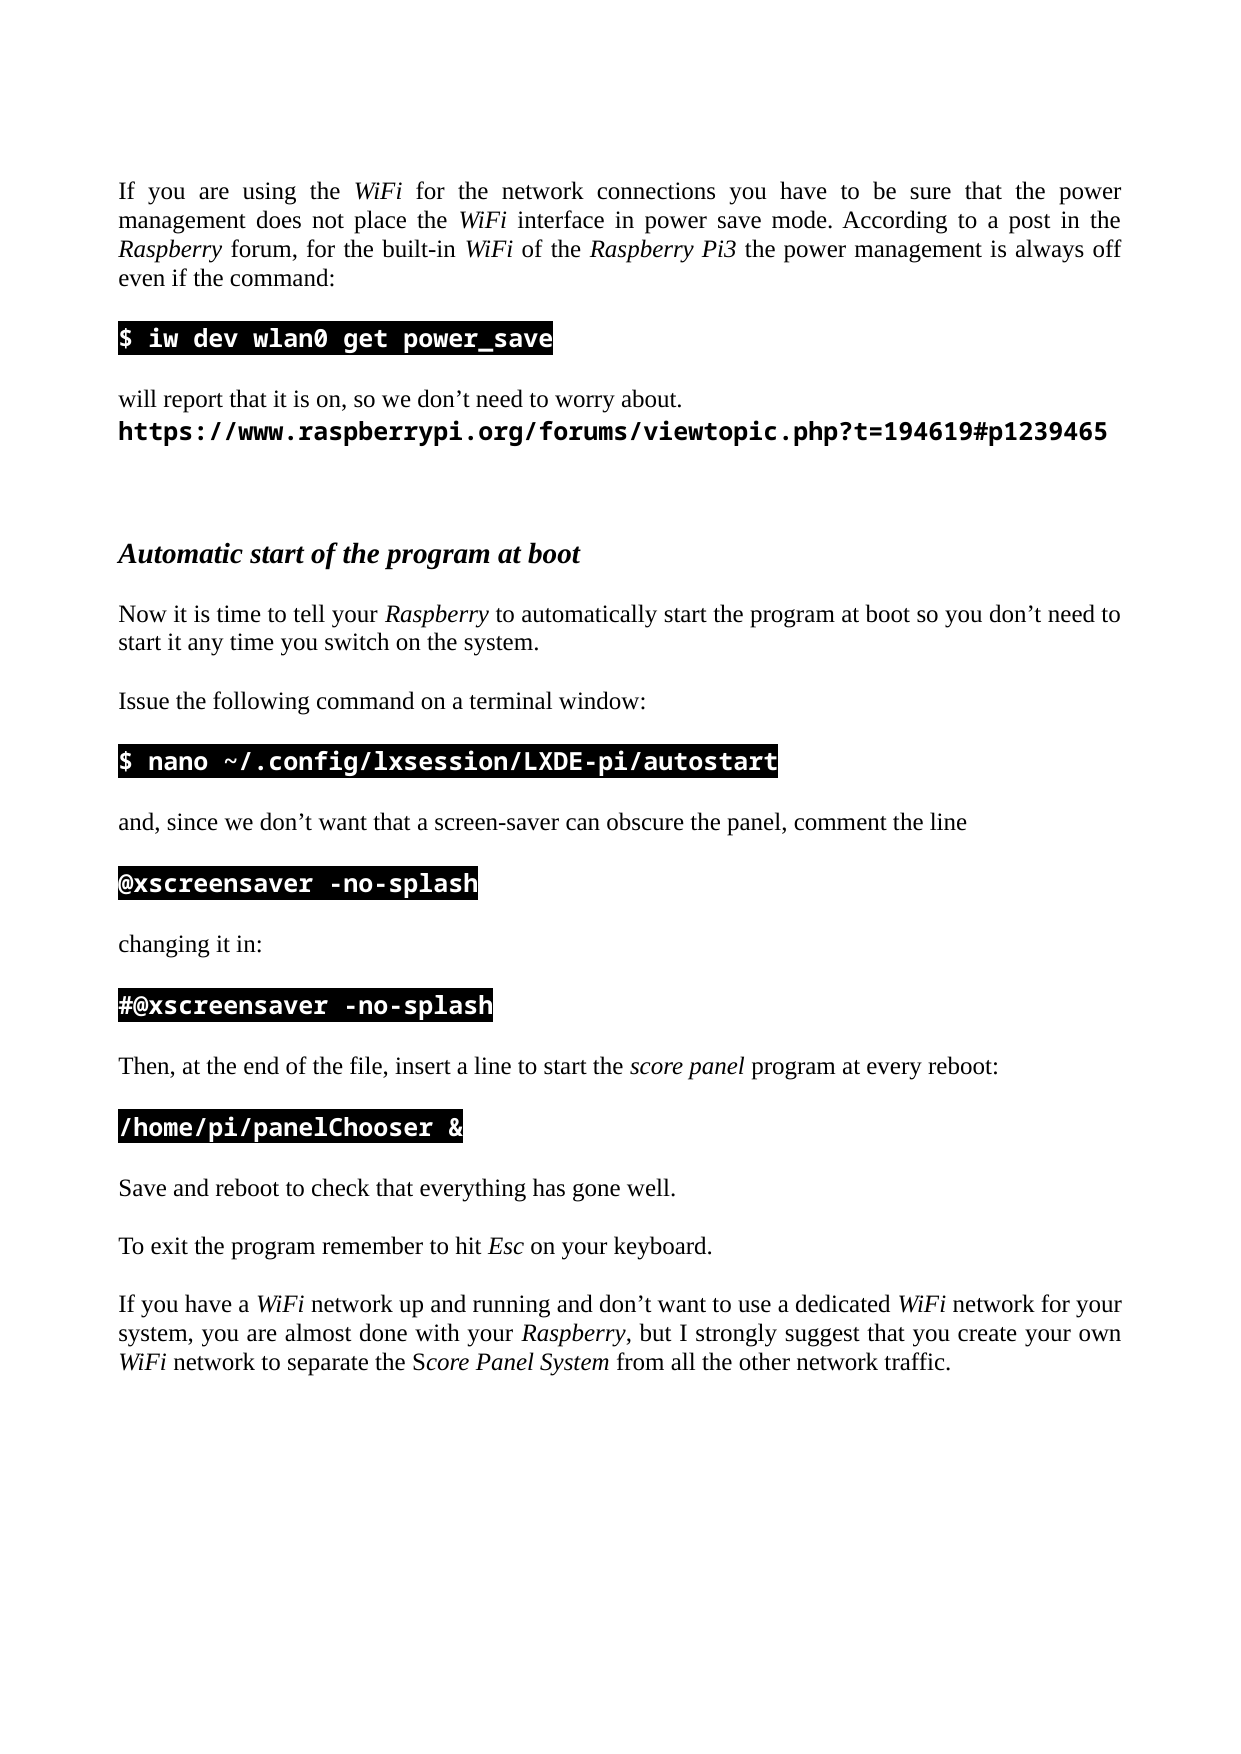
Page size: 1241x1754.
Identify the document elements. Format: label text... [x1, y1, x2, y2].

text If you have a WiFi network up and running and don’t want to use a dedicated WiFi network for your system, you are almost done with your Raspberry, but I strongly suggest that you create your own WiFi network to separate the Score Panel System from all the other network traffic. [118, 1289, 1122, 1376]
text will report that it is on, so we don’t need to worry about. [118, 384, 1122, 413]
text Now it is time to tell your Raspberry to automatically start the program at boot so you don’t need to start it any time you switch on the system. [118, 599, 1122, 656]
text @xscreensaver -no-splash [118, 866, 1122, 900]
text and, since we don’t want that a screen-saver can obscure the panel, comment the line [118, 807, 1122, 836]
text #@xscreensaver -no-splash [118, 987, 1122, 1022]
text Save and reboot to check that everything has gone well. [118, 1173, 1122, 1202]
text To exit the program remember to hit Esc on your keyboard. [118, 1231, 1122, 1260]
text If you are using the WiFi for the network connections you have to be sure that the power management does not place the WiFi interface in power save mode. According to a post in the Raspberry forum, for the built-in WiFi of the Raspberry Pi3 the power management is always off even if the command: [118, 176, 1122, 291]
text Issue the following command on a terminal window: [118, 686, 1122, 714]
text changing it in: [118, 929, 1122, 958]
text $ nano ~/.config/lxsession/LXDE-pi/autostart [118, 744, 1122, 778]
text https://www.raspberrypi.org/forums/viewtopic.php?t=194619#p1239465 [118, 413, 1122, 447]
text Automatic start of the program at boot [118, 536, 1122, 569]
text Then, at the end of the file, insert a line to start the score panel program at every reboot: [118, 1051, 1122, 1080]
text $ iw dev wlan0 get power_save [118, 321, 1122, 355]
text /home/pi/panelChooser & [118, 1109, 1122, 1143]
